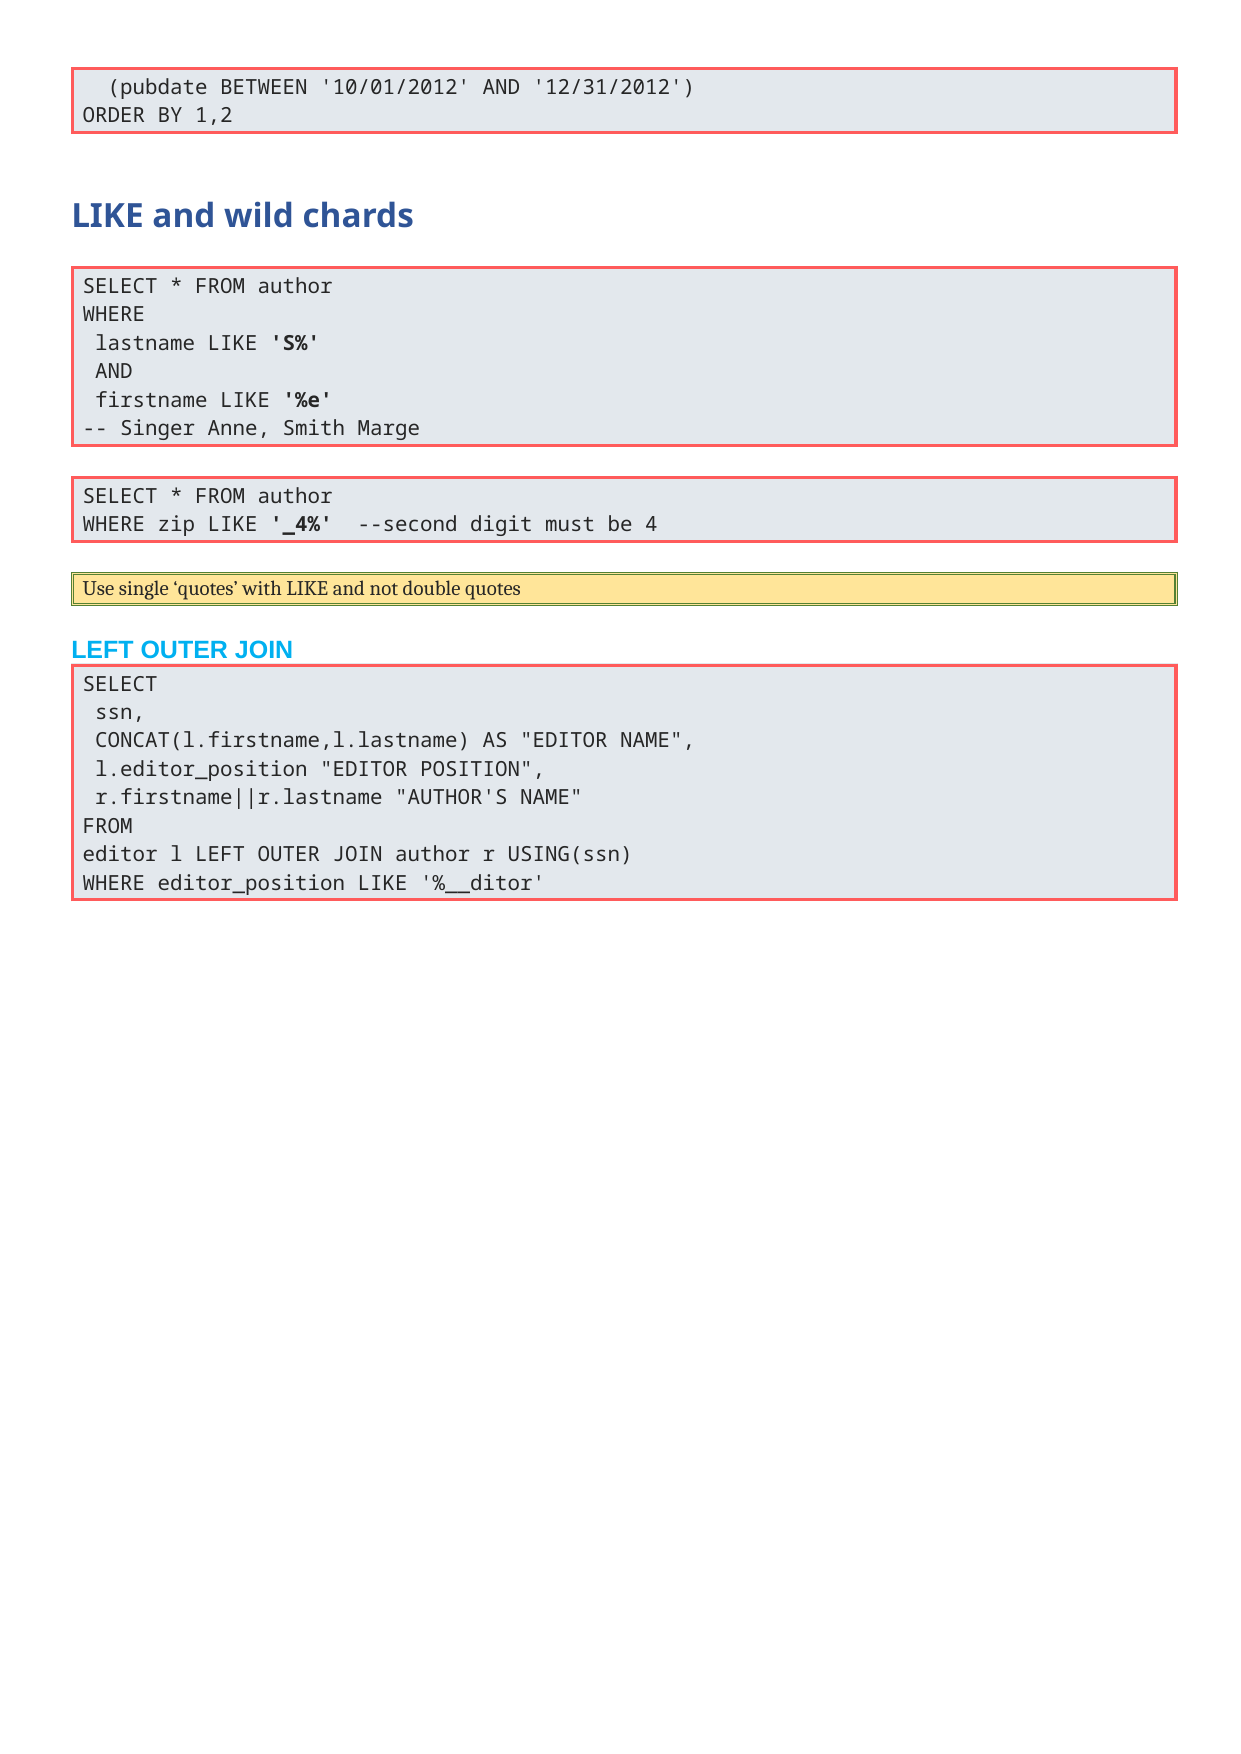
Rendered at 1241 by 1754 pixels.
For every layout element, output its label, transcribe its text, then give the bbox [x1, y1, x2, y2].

text firstname LIKE '%e' [74, 379, 1174, 408]
text ssn, [74, 692, 1174, 720]
text WHERE zip LIKE '_4%' --second digit must be 4 [74, 504, 1174, 540]
text CONCAT(l.firstname,l.lastname) AS "EDITOR NAME", [74, 720, 1174, 749]
text SELECT * FROM author [74, 269, 1174, 294]
text -- Singer Anne, Smith Marge [74, 408, 1174, 444]
text WHERE editor_position LIKE '%__ditor' [74, 862, 1174, 898]
title LEFT OUTER JOIN [71, 635, 1178, 663]
text lastname LIKE 'S%' [74, 323, 1174, 351]
text WHERE [74, 294, 1174, 323]
text ORDER BY 1,2 [74, 95, 1174, 131]
text SELECT * FROM author [74, 479, 1174, 504]
text FROM [74, 806, 1174, 834]
text l.editor_position "EDITOR POSITION", [74, 749, 1174, 777]
text (pubdate BETWEEN '10/01/2012' AND '12/31/2012') [74, 70, 1174, 95]
text AND [74, 351, 1174, 379]
text SELECT [74, 667, 1174, 692]
text editor l LEFT OUTER JOIN author r USING(ssn) [74, 834, 1174, 862]
text r.firstname||r.lastname "AUTHOR'S NAME" [74, 777, 1174, 806]
text LIKE and wild chards [71, 192, 1178, 237]
text Use single ‘quotes’ with LIKE and not double quotes [74, 575, 1174, 603]
